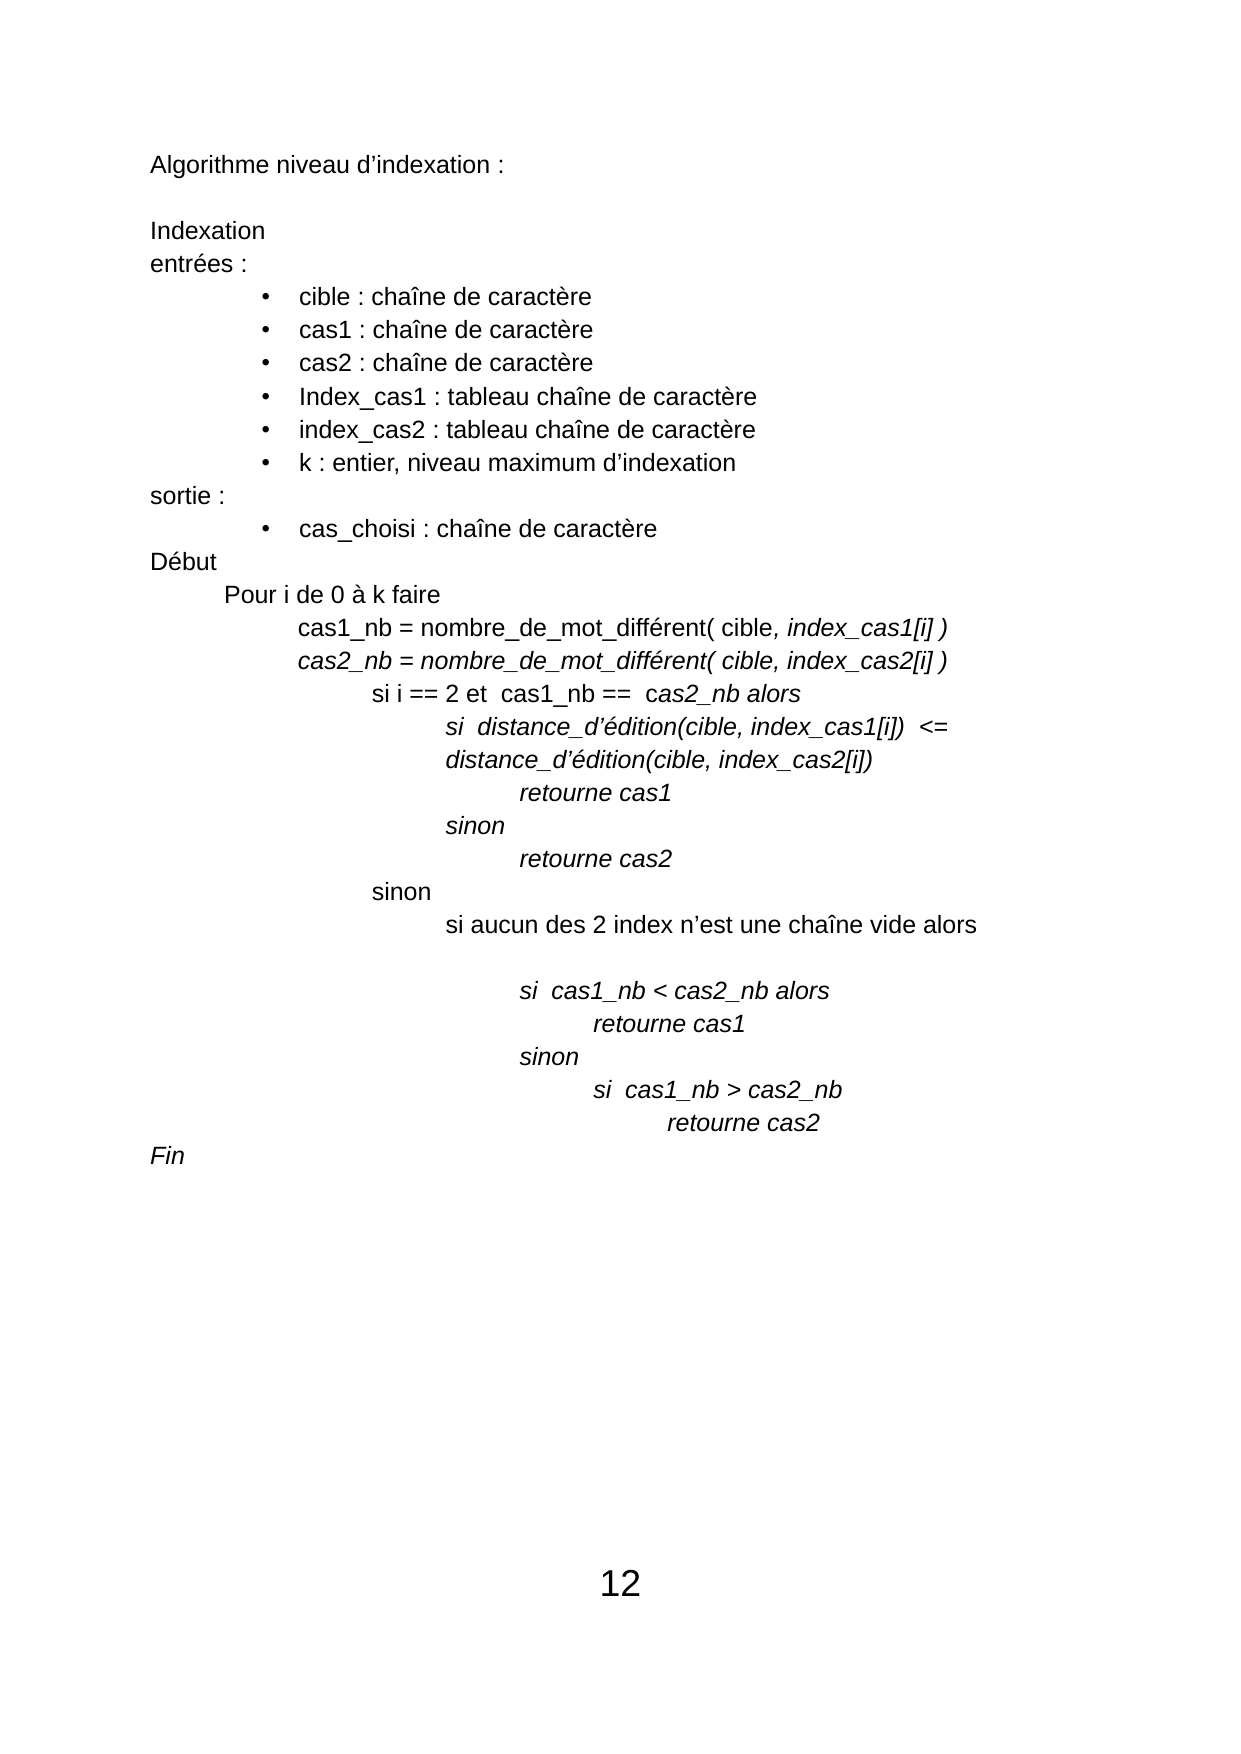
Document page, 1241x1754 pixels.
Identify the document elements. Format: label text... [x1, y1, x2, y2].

text retourne cas2 [150, 844, 1090, 873]
text Algorithme niveau d’indexation : [150, 150, 1090, 179]
text Fin [150, 1141, 1090, 1170]
text si cas1_nb > cas2_nb [150, 1075, 1090, 1104]
text sortie : [150, 481, 1090, 509]
text si i == 2 et cas1_nb == cas2_nb alors [150, 679, 1090, 708]
text Indexation [150, 216, 1090, 245]
list cas_choisi : chaîne de caractère [261, 514, 1090, 543]
list cas2 : chaîne de caractère [261, 348, 1090, 377]
text retourne cas2 [150, 1108, 1090, 1137]
text retourne cas1 [150, 1009, 1090, 1038]
text entrées : [150, 249, 1090, 278]
text si distance_d’édition(cible, index_cas1[i]) <= distance_d’édition(cible, index_cas2[i]) [150, 712, 1090, 774]
text sinon [150, 811, 1090, 840]
list Index_cas1 : tableau chaîne de caractère [261, 381, 1090, 410]
text Pour i de 0 à k faire [150, 580, 1090, 609]
text si cas1_nb < cas2_nb alors [150, 976, 1090, 1005]
list cible : chaîne de caractère [261, 282, 1090, 311]
list k : entier, niveau maximum d’indexation [261, 448, 1090, 477]
text sinon [150, 1042, 1090, 1071]
text retourne cas1 [150, 778, 1090, 807]
text cas2_nb = nombre_de_mot_différent( cible, index_cas2[i] ) [150, 646, 1090, 675]
text Début [150, 547, 1090, 576]
text cas1_nb = nombre_de_mot_différent( cible, index_cas1[i] ) [150, 613, 1090, 642]
list cas1 : chaîne de caractère [261, 315, 1090, 344]
list index_cas2 : tableau chaîne de caractère [261, 414, 1090, 443]
text si aucun des 2 index n’est une chaîne vide alors [150, 910, 1090, 939]
text sinon [150, 877, 1090, 906]
